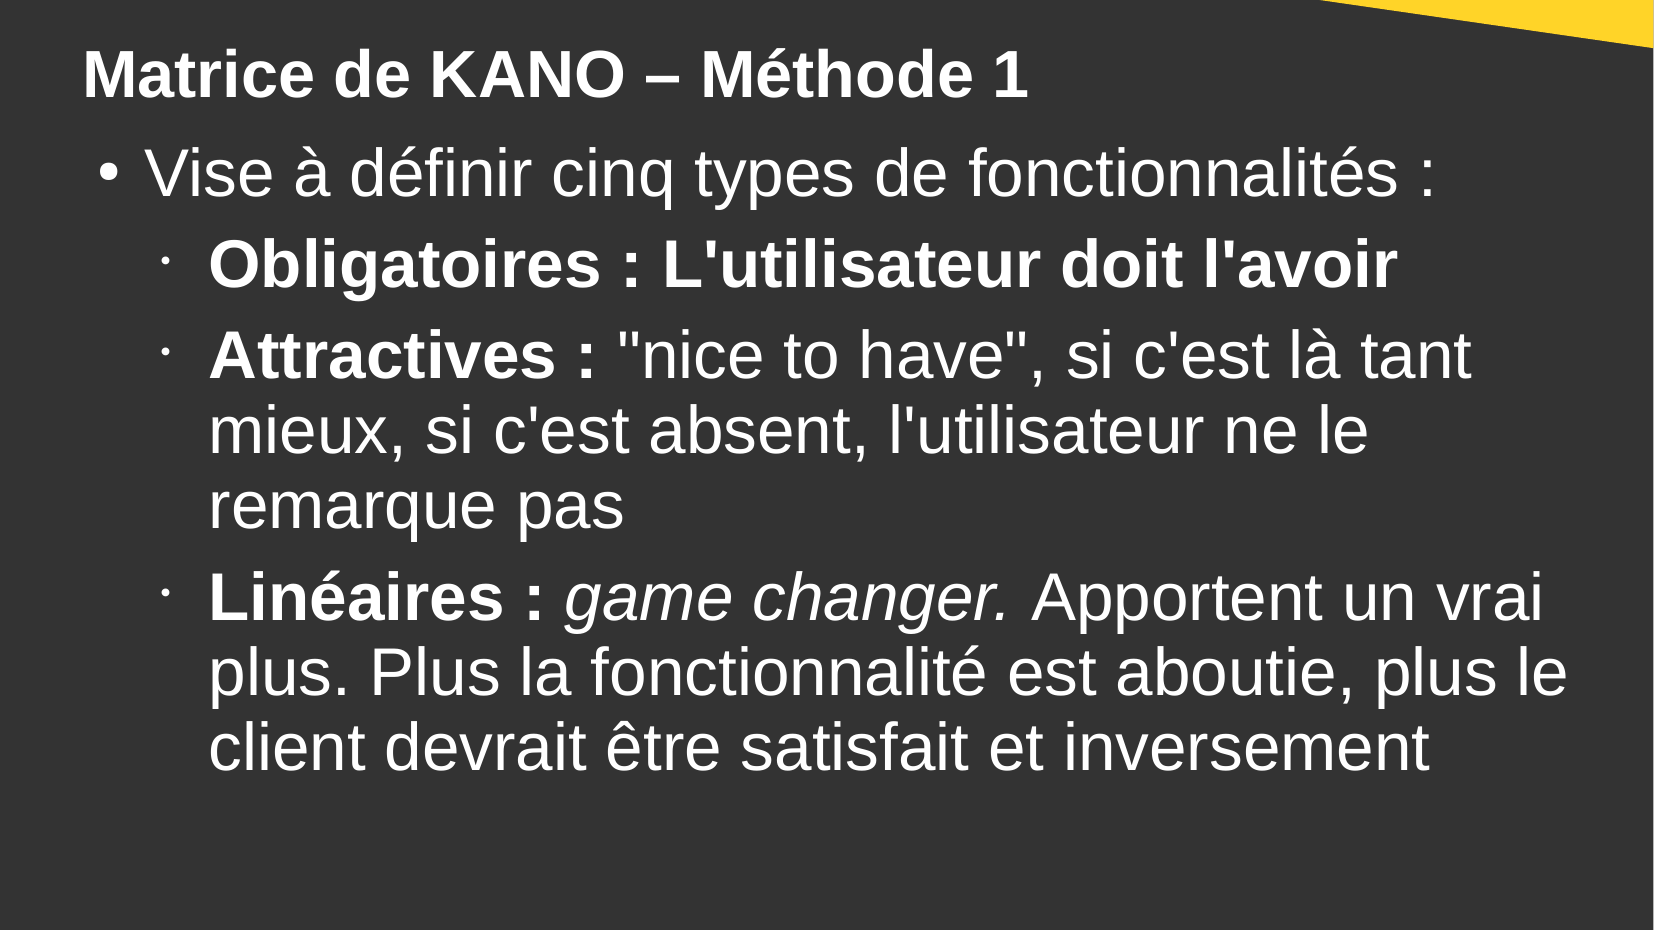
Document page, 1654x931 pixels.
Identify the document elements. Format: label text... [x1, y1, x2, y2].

list Vise à définir cinq types de fonctionnalités : Obligatoires : L'utilisateur doit l'avoir Attractives : "nice to have", si c'est là tant mieux, si c'est absent, l'utilisateur ne le remarque pas Linéaires : game changer. Apportent un vrai plus. Plus la fonctionnalité est aboutie, plus le client devrait être satisfait et inversement [80, 135, 1620, 792]
text_box [1319, 0, 1654, 49]
title Matrice de KANO – Méthode 1 [82, 37, 1571, 122]
